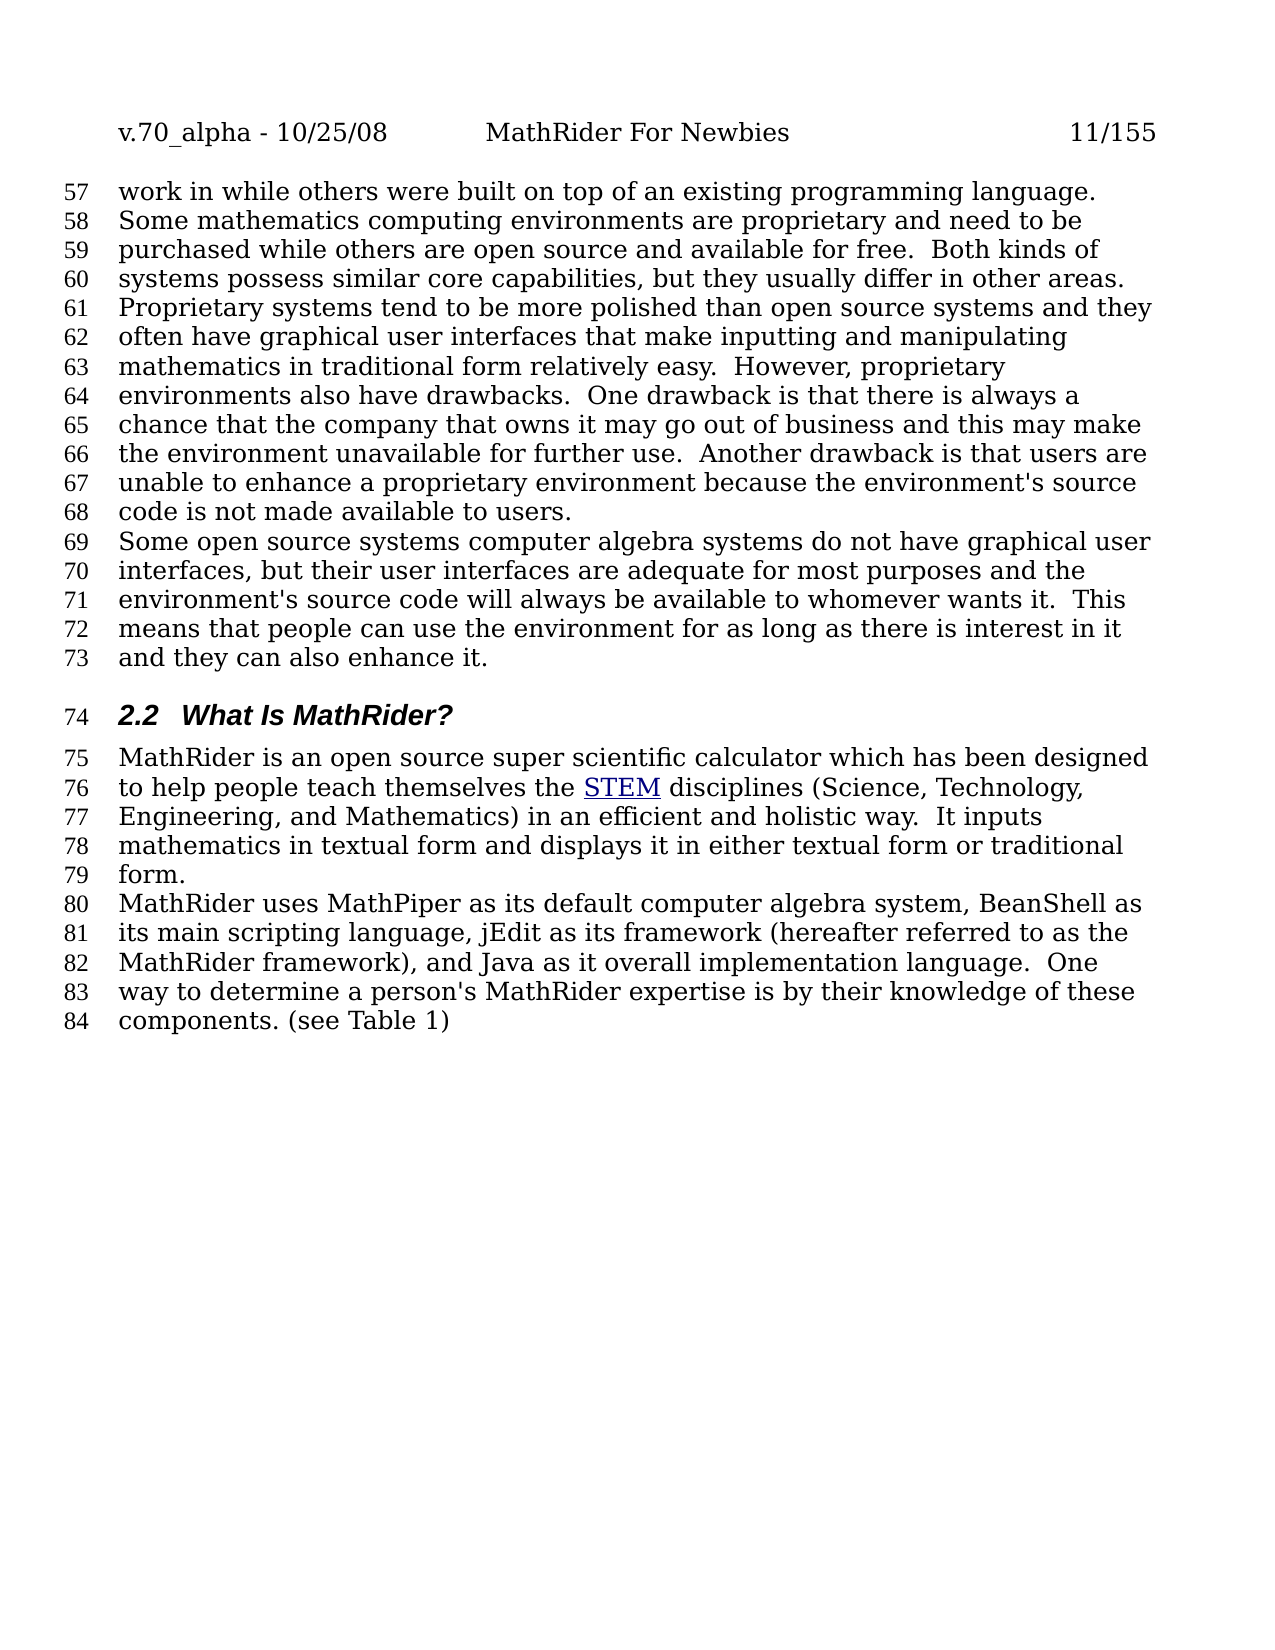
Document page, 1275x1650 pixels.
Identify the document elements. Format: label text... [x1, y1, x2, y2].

text Some open source systems computer algebra systems do not have graphical user interfaces, but their user interfaces are adequate for most purposes and the environment's source code will always be available to whomever wants it. This means that people can use the environment for as long as there is interest in it and they can also enhance it. [118, 527, 1157, 673]
text Proprietary systems tend to be more polished than open source systems and they often have graphical user interfaces that make inputting and manipulating mathematics in traditional form relatively easy. However, proprietary environments also have drawbacks. One drawback is that there is always a chance that the company that owns it may go out of business and this may make the environment unavailable for further use. Another drawback is that users are unable to enhance a proprietary environment because the environment's source code is not made available to users. [118, 293, 1157, 527]
text MathRider uses MathPiper as its default computer algebra system, BeanShell as its main scripting language, jEdit as its framework (hereafter referred to as the MathRider framework), and Java as it overall implementation language. One way to determine a person's MathRider expertise is by their knowledge of these components. (see Table 1) [118, 889, 1157, 1035]
text MathRider is an open source super scientific calculator which has been designed to help people teach themselves the STEM disciplines (Science, Technology, Engineering, and Mathematics) in an efficient and holistic way. It inputs mathematics in textual form and displays it in either textual form or traditional form. [118, 744, 1157, 889]
text Some mathematics computing environments are proprietary and need to be purchased while others are open source and available for free. Both kinds of systems possess similar core capabilities, but they usually differ in other areas. [118, 206, 1157, 293]
subtitle What Is MathRider? [118, 698, 1157, 731]
text work in while others were built on top of an existing programming language. [118, 177, 1157, 206]
